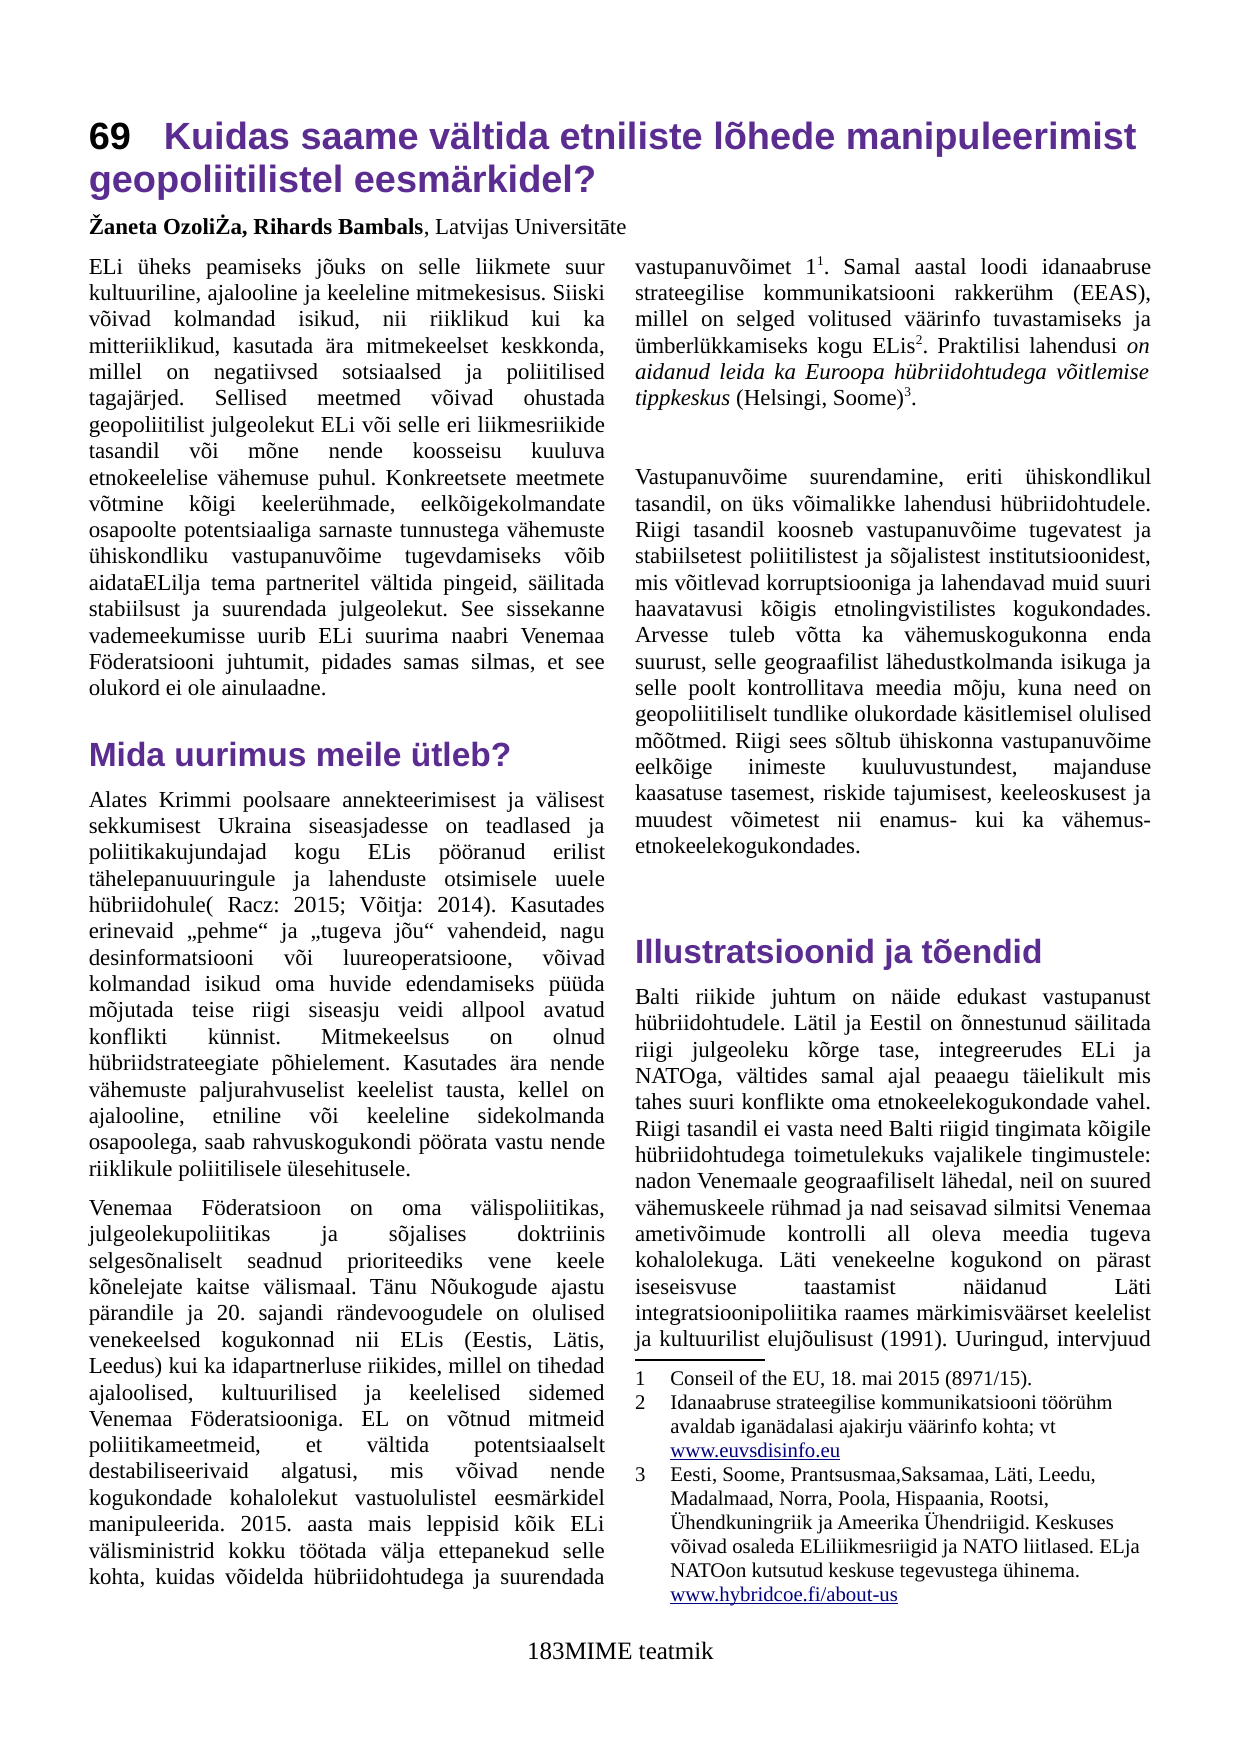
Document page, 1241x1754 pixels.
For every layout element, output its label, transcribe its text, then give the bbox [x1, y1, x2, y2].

text Vastupanuvõime suurendamine, eriti ühiskondlikul tasandil, on üks võimalikke lahendusi hübriidohtudele. Riigi tasandil koosneb vastupanuvõime tugevatest ja stabiilsetest poliitilistest ja sõjalistest institutsioonidest, mis võitlevad korruptsiooniga ja lahendavad muid suuri haavatavusi kõigis etnolingvistilistes kogukondades. Arvesse tuleb võtta ka vähemuskogukonna enda suurust, selle geograafilist lähedustkolmanda isikuga ja selle poolt kontrollitava meedia mõju, kuna need on geopoliitiliselt tundlike olukordade käsitlemisel olulised mõõtmed. Riigi sees sõltub ühiskonna vastupanuvõime eelkõige inimeste kuuluvustundest, majanduse kaasatuse tasemest, riskide tajumisest, keeleoskusest ja muudest võimetest nii enamus- kui ka vähemus- etnokeelekogukondades. [635, 463, 1152, 858]
text Žaneta OzoliŻa, Rihards Bambals, Latvijas Universitāte [88, 213, 1152, 240]
text Eesti, Soome, Prantsusmaa,Saksamaa, Läti, Leedu, Madalmaad, Norra, Poola, Hispaania, Rootsi, Ühendkuningriik ja Ameerika Ühendriigid. Keskuses võivad osaleda ELiliikmesriigid ja NATO liitlased. ELja NATOon kutsutud keskuse tegevustega ühinema. www.hybridcoe.fi/about-us [635, 1462, 1152, 1606]
text Alates Krimmi poolsaare annekteerimisest ja välisest sekkumisest Ukraina siseasjadesse on teadlased ja poliitikakujundajad kogu ELis pööranud erilist tähelepanuuuringule ja lahenduste otsimisele uuele hübriidohule( Racz: 2015; Võitja: 2014). Kasutades erinevaid „pehme“ ja „tugeva jõu“ vahendeid, nagu desinformatsiooni või luureoperatsioone, võivad kolmandad isikud oma huvide edendamiseks püüda mõjutada teise riigi siseasju veidi allpool avatud konflikti künnist. Mitmekeelsus on olnud hübriidstrateegiate põhielement. Kasutades ära nende vähemuste paljurahvuselist keelelist tausta, kellel on ajalooline, etniline või keeleline sidekolmanda osapoolega, saab rahvuskogukondi pöörata vastu nende riiklikule poliitilisele ülesehitusele. [88, 786, 605, 1181]
subtitle Illustratsioonid ja tõendid [635, 932, 1152, 970]
text Idanaabruse strateegilise kommunikatsiooni töörühm avaldab iganädalasi ajakirju väärinfo kohta; vt www.euvsdisinfo.eu [635, 1390, 1152, 1462]
text vastupanuvõimet 1. Samal aastal loodi idanaabruse strateegilise kommunikatsiooni rakkerühm (EEAS), millel on selged volitused väärinfo tuvastamiseks ja ümberlükkamiseks kogu ELis. Praktilisi lahendusi on aidanud leida ka Euroopa hübriidohtudega võitlemise tippkeskus (Helsingi, Soome). [635, 253, 1152, 411]
subtitle Kuidas saame vältida etniliste lõhede manipuleerimist geopoliitilistel eesmärkidel? [88, 113, 1152, 201]
text Balti riikide juhtum on näide edukast vastupanust hübriidohtudele. Lätil ja Eestil on õnnestunud säilitada riigi julgeoleku kõrge tase, integreerudes ELi ja NATOga, vältides samal ajal peaaegu täielikult mis tahes suuri konflikte oma etnokeelekogukondade vahel. Riigi tasandil ei vasta need Balti riigid tingimata kõigile hübriidohtudega toimetulekuks vajalikele tingimustele: nadon Venemaale geograafiliselt lähedal, neil on suured vähemuskeele rühmad ja nad seisavad silmitsi Venemaa ametivõimude kontrolli all oleva meedia tugeva kohalolekuga. Läti venekeelne kogukond on pärast iseseisvuse taastamist näidanud Läti integratsioonipoliitika raames märkimisväärset keelelist ja kultuurilist elujõulisust (1991). Uuringud, intervjuud [635, 983, 1152, 1352]
text Conseil of the EU, 18. mai 2015 (8971/15). [635, 1366, 1152, 1390]
subtitle Mida uurimus meile ütleb? [88, 734, 605, 773]
text ELi üheks peamiseks jõuks on selle liikmete suur kultuuriline, ajalooline ja keeleline mitmekesisus. Siiski võivad kolmandad isikud, nii riiklikud kui ka mitteriiklikud, kasutada ära mitmekeelset keskkonda, millel on negatiivsed sotsiaalsed ja poliitilised tagajärjed. Sellised meetmed võivad ohustada geopoliitilist julgeolekut ELi või selle eri liikmesriikide tasandil või mõne nende koosseisu kuuluva etnokeelelise vähemuse puhul. Konkreetsete meetmete võtmine kõigi keelerühmade, eelkõigekolmandate osapoolte potentsiaaliga sarnaste tunnustega vähemuste ühiskondliku vastupanuvõime tugevdamiseks võib aidataELilja tema partneritel vältida pingeid, säilitada stabiilsust ja suurendada julgeolekut. See sissekanne vademeekumisse uurib ELi suurima naabri Venemaa Föderatsiooni juhtumit, pidades samas silmas, et see olukord ei ole ainulaadne. [88, 253, 605, 701]
text Venemaa Föderatsioon on oma välispoliitikas, julgeolekupoliitikas ja sõjalises doktriinis selgesõnaliselt seadnud prioriteediks vene keele kõnelejate kaitse välismaal. Tänu Nõukogude ajastu pärandile ja 20. sajandi rändevoogudele on olulised venekeelsed kogukonnad nii ELis (Eestis, Lätis, Leedus) kui ka idapartnerluse riikides, millel on tihedad ajaloolised, kultuurilised ja keelelised sidemed Venemaa Föderatsiooniga. EL on võtnud mitmeid poliitikameetmeid, et vältida potentsiaalselt destabiliseerivaid algatusi, mis võivad nende kogukondade kohalolekut vastuolulistel eesmärkidel manipuleerida. 2015. aasta mais leppisid kõik ELi välisministrid kokku töötada välja ettepanekud selle kohta, kuidas võidelda hübriidohtudega ja suurendada [88, 1194, 605, 1589]
